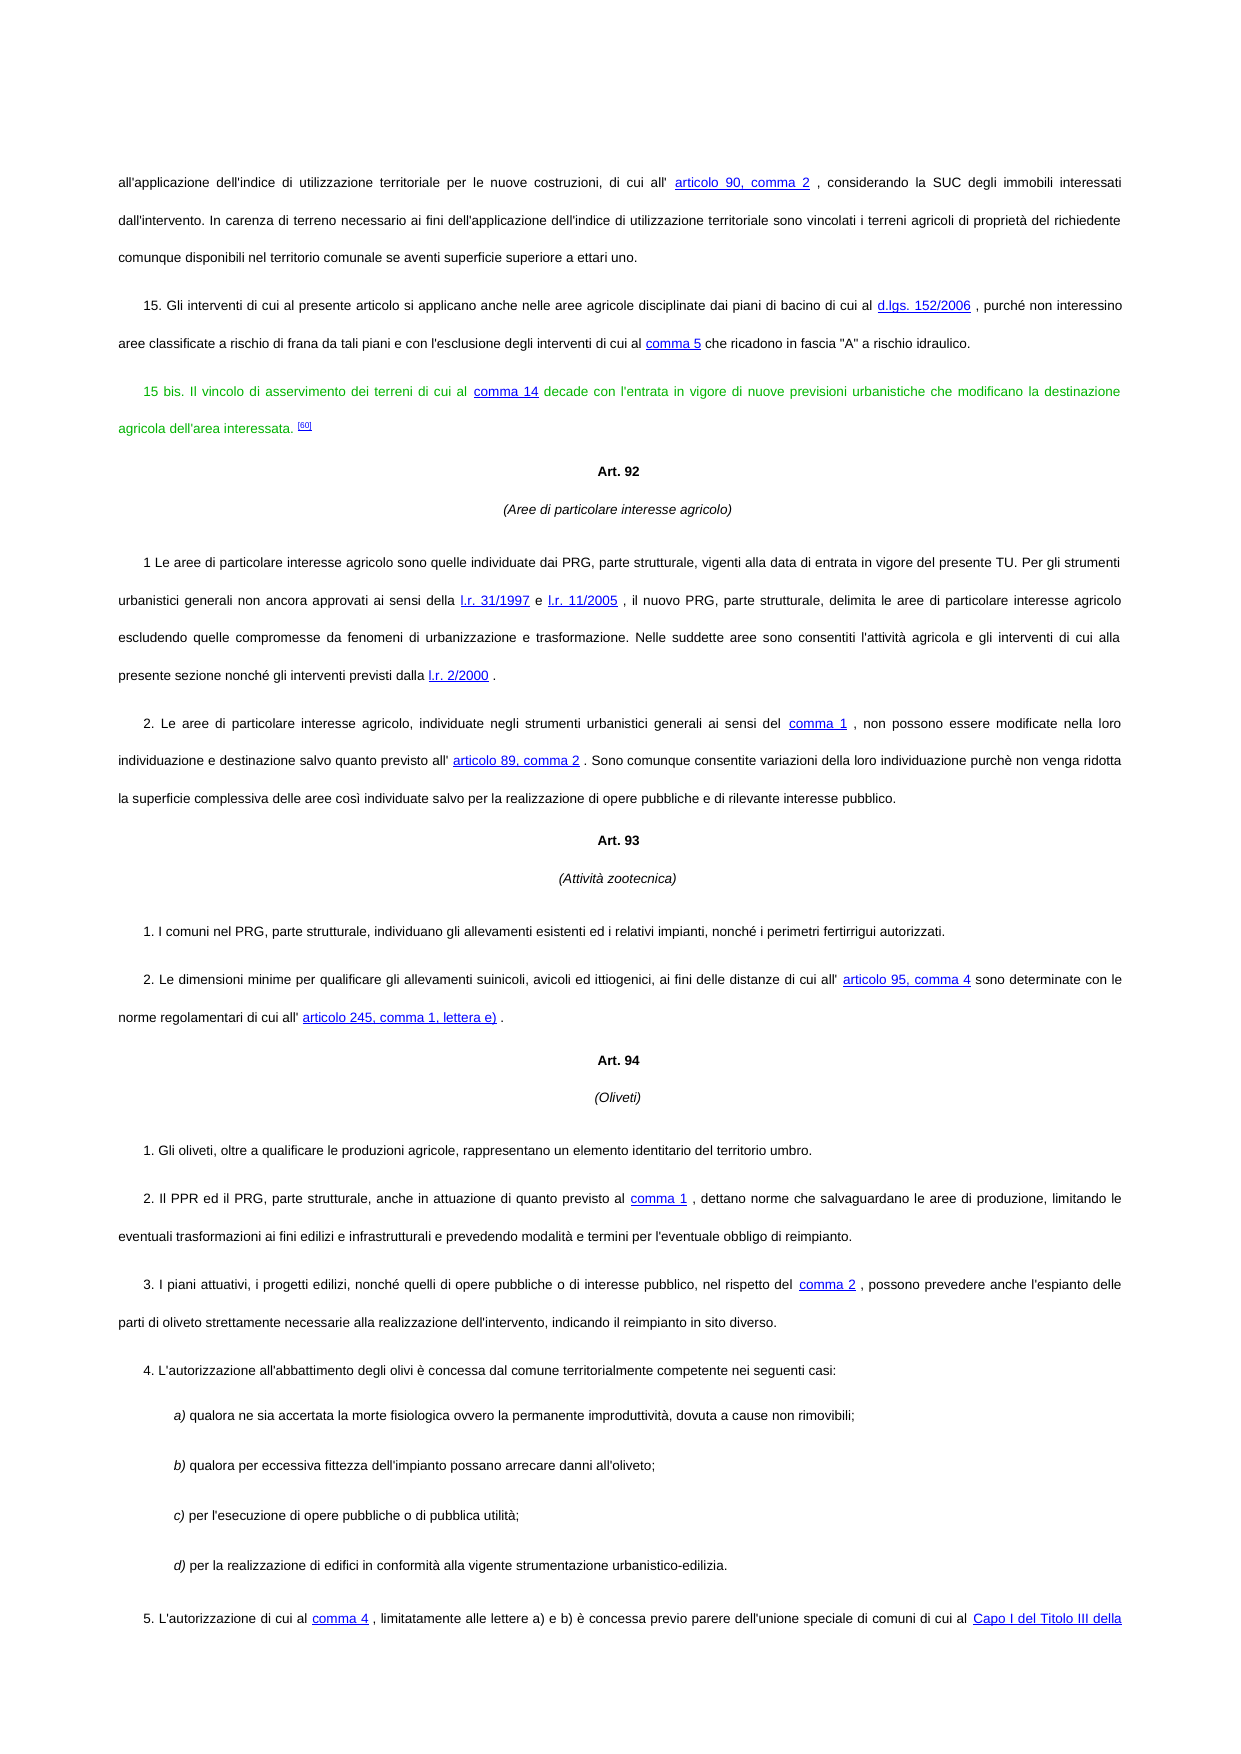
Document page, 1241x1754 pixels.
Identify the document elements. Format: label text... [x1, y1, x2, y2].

table_header all'applicazione dell'indice di utilizzazione territoriale per le nuove costruzioni, di cui all' articolo 90, comma 2 , considerando la SUC degli immobili interessati dall'intervento. In carenza di terreno necessario ai fini dell'applicazione dell'indice di utilizzazione territoriale sono vincolati i terreni agricoli di proprietà del richiedente comunque disponibili nel territorio comunale se aventi superficie superiore a ettari uno. 15. Gli interventi di cui al presente articolo si applicano anche nelle aree agricole disciplinate dai piani di bacino di cui al d.lgs. 152/2006 , purché non interessino aree classificate a rischio di frana da tali piani e con l'esclusione degli interventi di cui al comma 5 che ricadono in fascia "A" a rischio idraulico. 15 bis. Il vincolo di asservimento dei terreni di cui al comma 14 decade con l'entrata in vigore di nuove previsioni urbanistiche che modificano la destinazione agricola dell'area interessata. [60] Art. 92 (Aree di particolare interesse agricolo) 1 Le aree di particolare interesse agricolo sono quelle individuate dai PRG, parte strutturale, vigenti alla data di entrata in vigore del presente TU. Per gli strumenti urbanistici generali non ancora approvati ai sensi della l.r. 31/1997 e l.r. 11/2005 , il nuovo PRG, parte strutturale, delimita le aree di particolare interesse agricolo escludendo quelle compromesse da fenomeni di urbanizzazione e trasformazione. Nelle suddette aree sono consentiti l'attività agricola e gli interventi di cui alla presente sezione nonché gli interventi previsti dalla l.r. 2/2000 . 2. Le aree di particolare interesse agricolo, individuate negli strumenti urbanistici generali ai sensi del comma 1 , non possono essere modificate nella loro individuazione e destinazione salvo quanto previsto all' articolo 89, comma 2 . Sono comunque consentite variazioni della loro individuazione purchè non venga ridotta la superficie complessiva delle aree così individuate salvo per la realizzazione di opere pubbliche e di rilevante interesse pubblico. Art. 93 (Attività zootecnica) 1. I comuni nel PRG, parte strutturale, individuano gli allevamenti esistenti ed i relativi impianti, nonché i perimetri fertirrigui autorizzati. 2. Le dimensioni minime per qualificare gli allevamenti suinicoli, avicoli ed ittiogenici, ai fini delle distanze di cui all' articolo 95, comma 4 sono determinate con le norme regolamentari di cui all' articolo 245, comma 1, lettera e) . Art. 94 (Oliveti) 1. Gli oliveti, oltre a qualificare le produzioni agricole, rappresentano un elemento identitario del territorio umbro. 2. Il PPR ed il PRG, parte strutturale, anche in attuazione di quanto previsto al comma 1 , dettano norme che salvaguardano le aree di produzione, limitando le eventuali trasformazioni ai fini edilizi e infrastrutturali e prevedendo modalità e termini per l'eventuale obbligo di reimpianto. 3. I piani attuativi, i progetti edilizi, nonché quelli di opere pubbliche o di interesse pubblico, nel rispetto del comma 2 , possono prevedere anche l'espianto delle parti di oliveto strettamente necessarie alla realizzazione dell'intervento, indicando il reimpianto in sito diverso. 4. L'autorizzazione all'abbattimento degli olivi è concessa dal comune territorialmente competente nei seguenti casi: a) qualora ne sia accertata la morte fisiologica ovvero la permanente improduttività, dovuta a cause non rimovibili; b) qualora per eccessiva fittezza dell'impianto possano arrecare danni all'oliveto; c) per l'esecuzione di opere pubbliche o di pubblica utilità; d) per la realizzazione di edifici in conformità alla vigente strumentazione urbanistico-edilizia. 5. L'autorizzazione di cui al comma 4 , limitatamente alle lettere a) e b) è concessa previo parere dell'unione speciale di comuni di cui al Capo I del Titolo III della [118, 148, 1122, 1626]
